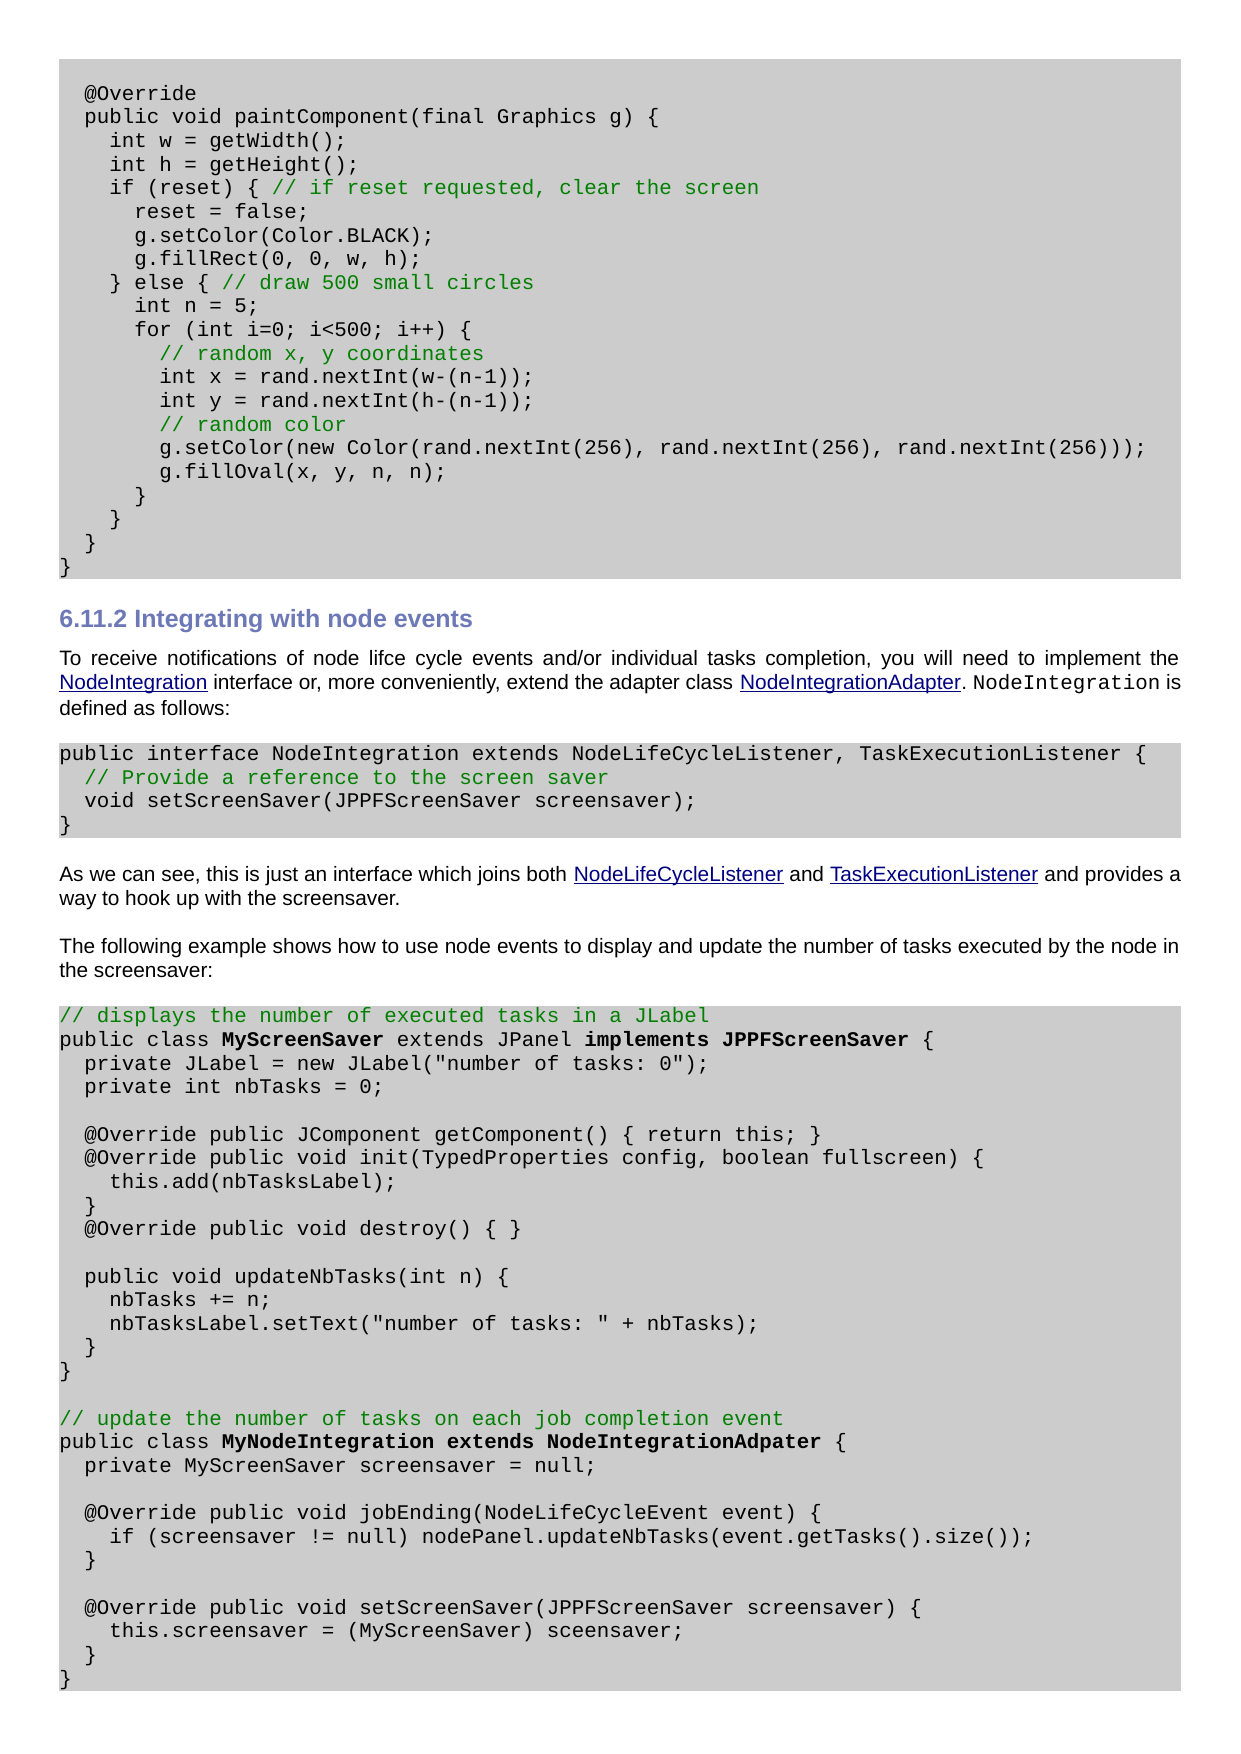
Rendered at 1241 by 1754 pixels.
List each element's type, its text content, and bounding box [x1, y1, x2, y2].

text } [59, 508, 1181, 532]
text this.screensaver = (MyScreenSaver) sceensaver; [59, 1620, 1181, 1644]
text private int nbTasks = 0; [59, 1076, 1181, 1100]
text // displays the number of executed tasks in a JLabel [59, 1006, 1181, 1029]
text } [59, 814, 1181, 838]
text public class MyNodeIntegration extends NodeIntegrationAdpater { [59, 1431, 1181, 1455]
text // Provide a reference to the screen saver [59, 767, 1181, 791]
text int y = rand.nextInt(h-(n-1)); [59, 390, 1181, 414]
text } [59, 1668, 1181, 1691]
text private JLabel = new JLabel("number of tasks: 0"); [59, 1053, 1181, 1076]
text reset = false; [59, 201, 1181, 224]
text @Override public JComponent getComponent() { return this; } [59, 1124, 1181, 1147]
text if (reset) { // if reset requested, clear the screen [59, 177, 1181, 201]
text g.fillOval(x, y, n, n); [59, 461, 1181, 485]
text if (screensaver != null) nodePanel.updateNbTasks(event.getTasks().size()); [59, 1526, 1181, 1549]
text As we can see, this is just an interface which joins both NodeLifeCycleListener and TaskExecutionListener and provides a way to hook up with the screensaver. [59, 862, 1181, 910]
text nbTasksLabel.setText("number of tasks: " + nbTasks); [59, 1313, 1181, 1337]
text g.fillRect(0, 0, w, h); [59, 248, 1181, 272]
text g.setColor(new Color(rand.nextInt(256), rand.nextInt(256), rand.nextInt(256))); [59, 437, 1181, 461]
text } [59, 1360, 1181, 1384]
text } [59, 1644, 1181, 1668]
text } [59, 1337, 1181, 1360]
text void setScreenSaver(JPPFScreenSaver screensaver); [59, 791, 1181, 814]
text @Override public void jobEnding(NodeLifeCycleEvent event) { [59, 1502, 1181, 1526]
text this.add(nbTasksLabel); [59, 1171, 1181, 1195]
text for (int i=0; i<500; i++) { [59, 319, 1181, 343]
text public class MyScreenSaver extends JPanel implements JPPFScreenSaver { [59, 1029, 1181, 1053]
text public void updateNbTasks(int n) { [59, 1266, 1181, 1289]
text @Override public void setScreenSaver(JPPFScreenSaver screensaver) { [59, 1597, 1181, 1620]
text To receive notifications of node lifce cycle events and/or individual tasks completion, you will need to implement the NodeIntegration interface or, more conveniently, extend the adapter class NodeIntegrationAdapter. NodeIntegration is defined as follows: [59, 646, 1181, 719]
text int n = 5; [59, 296, 1181, 319]
text int w = getWidth(); [59, 130, 1181, 154]
text private MyScreenSaver screensaver = null; [59, 1455, 1181, 1478]
text } [59, 485, 1181, 508]
subtitle Integrating with node events [59, 604, 1181, 633]
text } [59, 556, 1181, 579]
text public void paintComponent(final Graphics g) { [59, 106, 1181, 130]
text The following example shows how to use node events to display and update the number of tasks executed by the node in the screensaver: [59, 934, 1181, 982]
text int h = getHeight(); [59, 154, 1181, 177]
text } [59, 532, 1181, 556]
text // random color [59, 414, 1181, 437]
text int x = rand.nextInt(w-(n-1)); [59, 366, 1181, 390]
text public interface NodeIntegration extends NodeLifeCycleListener, TaskExecutionListener { [59, 743, 1181, 767]
text // update the number of tasks on each job completion event [59, 1407, 1181, 1431]
text nbTasks += n; [59, 1289, 1181, 1313]
text @Override public void init(TypedProperties config, boolean fullscreen) { [59, 1147, 1181, 1171]
text } else { // draw 500 small circles [59, 272, 1181, 296]
text // random x, y coordinates [59, 343, 1181, 366]
text } [59, 1195, 1181, 1218]
text } [59, 1549, 1181, 1573]
text @Override [59, 83, 1181, 106]
text g.setColor(Color.BLACK); [59, 224, 1181, 248]
text @Override public void destroy() { } [59, 1218, 1181, 1242]
